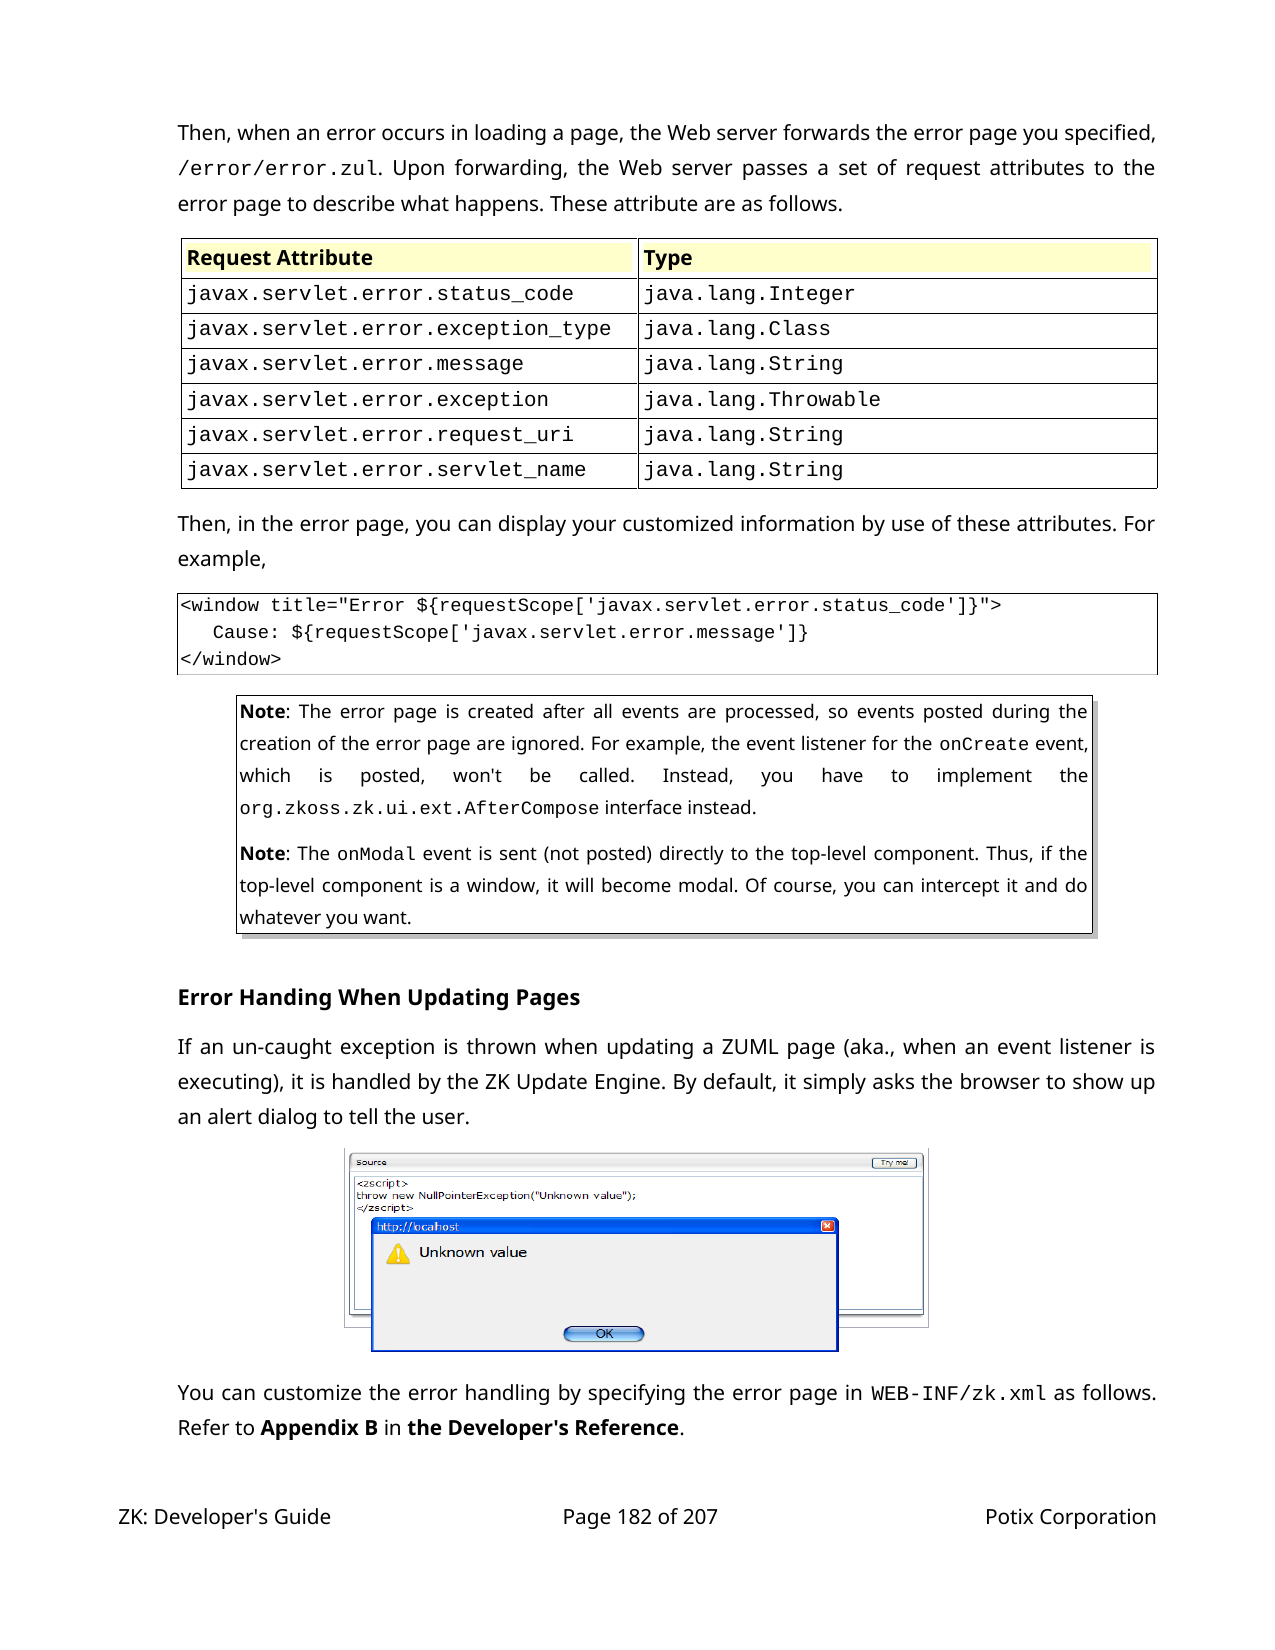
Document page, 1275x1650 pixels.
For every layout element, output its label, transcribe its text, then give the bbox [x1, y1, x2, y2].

table_header Request Attribute [182, 239, 637, 278]
text <window title="Error ${requestScope['javax.servlet.error.status_code']}"> [178, 594, 1157, 617]
table_cell javax.servlet.error.servlet_name [182, 454, 637, 488]
text You can customize the error handling by specifying the error page in WEB-INF/zk.xml as follows. Refer to Appendix B in the Developer's Reference. [177, 1378, 1157, 1442]
table_cell java.lang.Class [639, 314, 1157, 348]
text Cause: ${requestScope['javax.servlet.error.message']} [178, 620, 1157, 644]
text Note: The onModal event is sent (not posted) directly to the top-level component. Thus, if the top-level component is a window, it will become modal. Of course, you can intercept it and do whatever you want. [237, 837, 1092, 933]
table_header Type [639, 239, 1157, 278]
text If an un-caught exception is thrown when updating a ZUML page (aka., when an event listener is executing), it is handled by the ZK Update Engine. By default, it simply asks the browser to show up an alert dialog to tell the user. [177, 1032, 1157, 1131]
text Then, in the error page, you can display your customized information by use of these attributes. For example, [177, 509, 1157, 572]
table_cell java.lang.Integer [639, 279, 1157, 313]
text Note: The error page is created after all events are processed, so events posted during the creation of the error page are ignored. For example, the event listener for the onCreate event, which is posted, won't be called. Instead, you have to implement the org.zkoss.zk.ui.ext.AfterCompose interface instead. [237, 696, 1092, 820]
table_cell javax.servlet.error.exception [182, 384, 637, 418]
table_cell java.lang.String [639, 454, 1157, 488]
table_cell javax.servlet.error.request_uri [182, 419, 637, 453]
text Then, when an error occurs in loading a page, the Web server forwards the error page you specified, /error/error.zul. Upon forwarding, the Web server passes a set of request attributes to the error page to describe what happens. These attribute are as follows. [177, 118, 1157, 217]
table_cell java.lang.String [639, 349, 1157, 383]
table_cell java.lang.Throwable [639, 384, 1157, 418]
table_cell javax.servlet.error.exception_type [182, 314, 637, 348]
table_cell javax.servlet.error.status_code [182, 279, 637, 313]
text </window> [178, 647, 1157, 674]
table_cell javax.servlet.error.message [182, 349, 637, 383]
table_cell java.lang.String [639, 419, 1157, 453]
picture [342, 1148, 933, 1354]
subtitle Error Handing When Updating Pages [177, 981, 1157, 1011]
